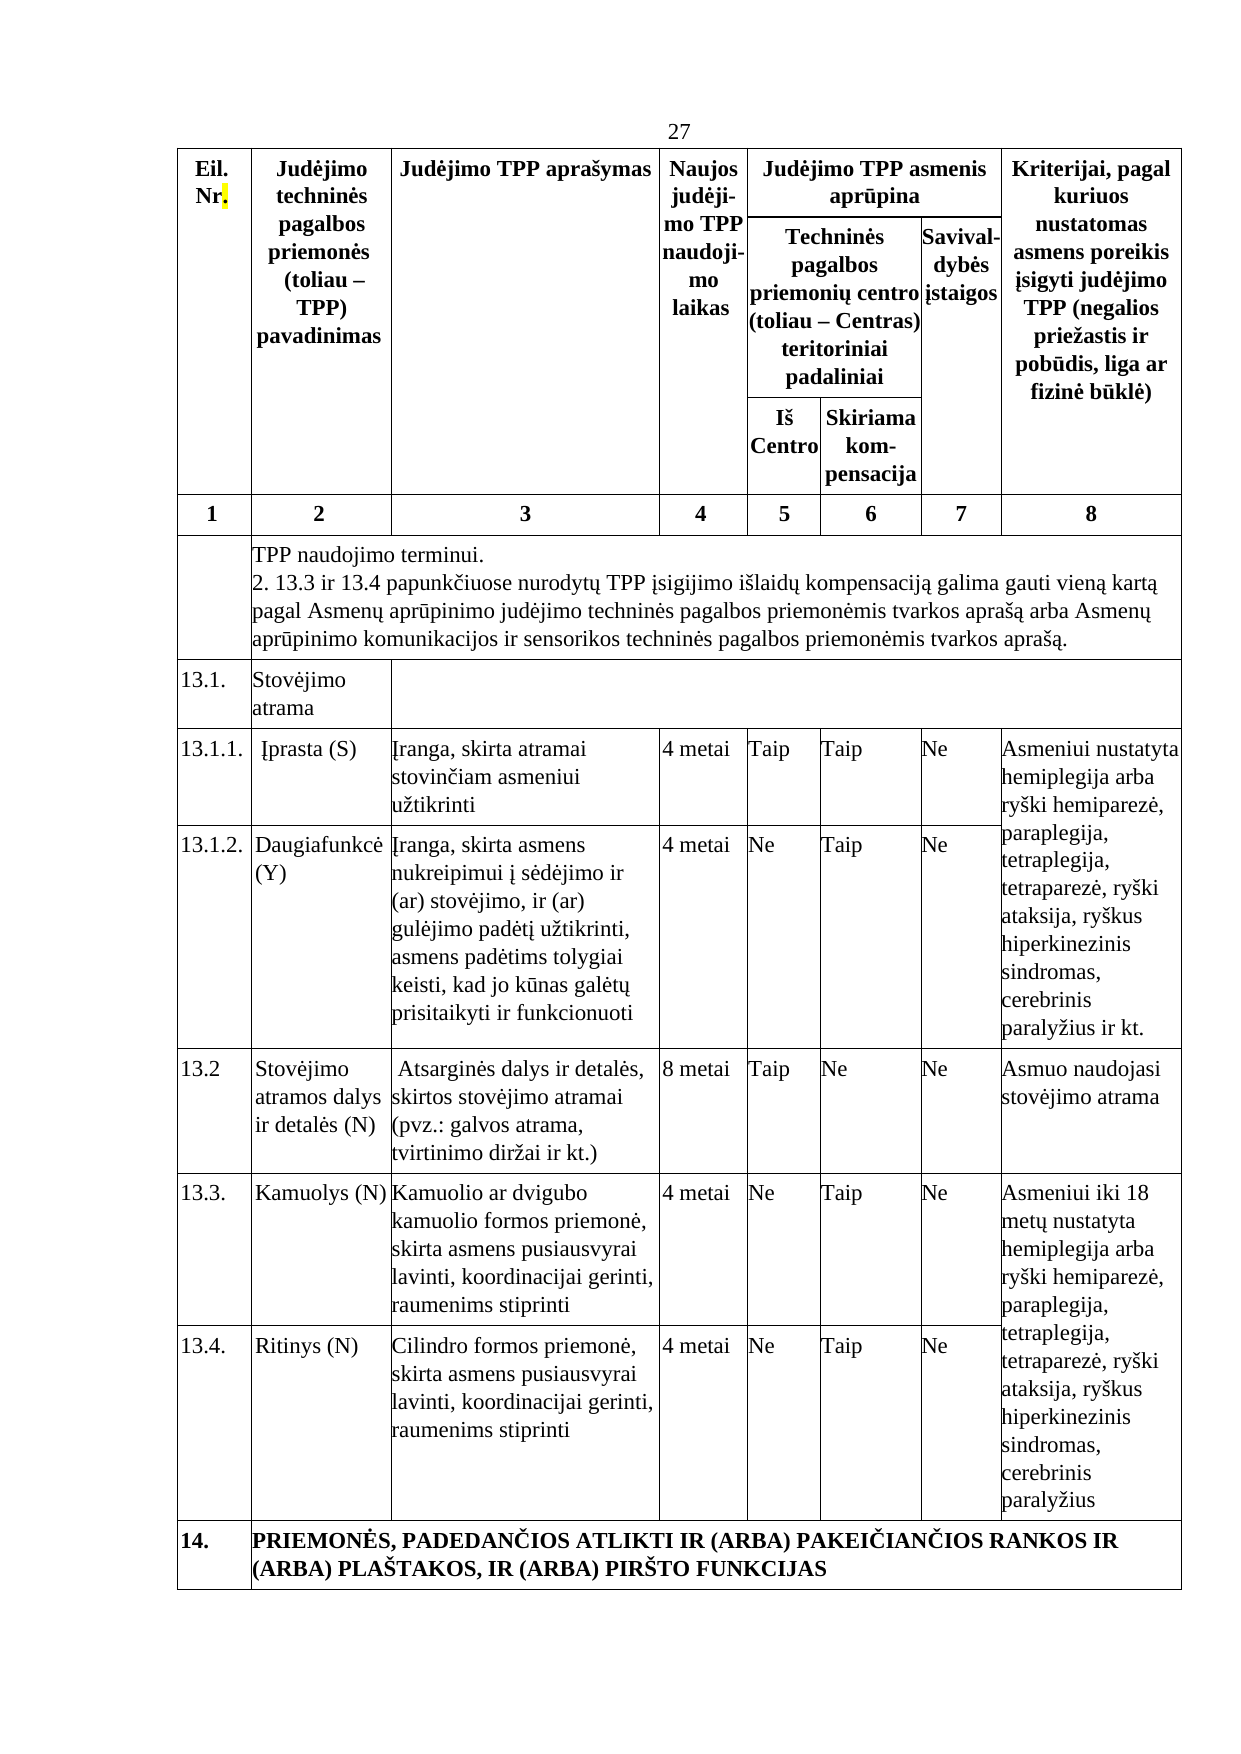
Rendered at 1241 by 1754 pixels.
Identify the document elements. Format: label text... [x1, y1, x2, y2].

table_header Kriterijai, pagal kuriuos nustatomas asmens poreikis įsigyti judėjimo TPP (negalios priežastis ir pobūdis, liga ar fizinė būklė) [1002, 149, 1181, 493]
table_cell Ne [922, 1174, 1001, 1325]
table_cell [392, 660, 1181, 728]
table_cell 14. [178, 1521, 251, 1589]
table_cell Atsarginės dalys ir detalės, skirtos stovėjimo atramai (pvz.: galvos atrama, tvirtinimo diržai ir kt.) [392, 1049, 659, 1172]
table_cell TPP naudojimo terminui. 2. 13.3 ir 13.4 papunkčiuose nurodytų TPP įsigijimo išlaidų kompensaciją galima gauti vieną kartą pagal Asmenų aprūpinimo judėjimo techninės pagalbos priemonėmis tvarkos aprašą arba Asmenų aprūpinimo komunikacijos ir sensorikos techninės pagalbos priemonėmis tvarkos aprašą. [252, 536, 1181, 659]
table_cell Stovėjimo atramos dalys ir detalės (N) [252, 1049, 391, 1172]
table_cell Ne [748, 826, 820, 1048]
table_cell Stovėjimo atrama [252, 660, 391, 728]
table_cell Kamuolys (N) [252, 1174, 391, 1325]
table_cell Ritinys (N) [252, 1326, 391, 1520]
table_cell Įprasta (S) [252, 729, 391, 824]
table_cell Taip [821, 826, 921, 1048]
table_cell 8 metai [660, 1049, 747, 1172]
table_cell Asmeniui iki 18 metų nustatyta hemiplegija arba ryški hemiparezė, paraplegija, tetraplegija, tetraparezė, ryški ataksija, ryškus hiperkinezinis sindromas, cerebrinis paralyžius [1002, 1174, 1181, 1520]
table_cell 5 [748, 495, 820, 534]
table_cell Cilindro formos priemonė, skirta asmens pusiausvyrai lavinti, koordinacijai gerinti, raumenims stiprinti [392, 1326, 659, 1520]
table_cell Taip [748, 1049, 820, 1172]
table_cell 1 [178, 495, 251, 534]
table_header Judėjimo techninės pagalbos priemonės (toliau – TPP) pavadinimas [252, 149, 391, 493]
table_cell 13.3. [178, 1174, 251, 1325]
table_header Naujos judėji- mo TPP naudoji-mo laikas [660, 149, 747, 493]
table_cell Taip [821, 1174, 921, 1325]
table_cell 4 metai [660, 826, 747, 1048]
table_header Judėjimo TPP aprašymas [392, 149, 659, 493]
table_cell 13.1.1. [178, 729, 251, 824]
table_cell 4 metai [660, 729, 747, 824]
table_cell Ne [922, 1326, 1001, 1520]
table_cell Skiriama kom-pensacija [821, 398, 921, 493]
table_cell 6 [821, 495, 921, 534]
table_cell 4 [660, 495, 747, 534]
table_header Eil. Nr. [178, 149, 251, 493]
table_cell [178, 536, 251, 659]
table_cell 13.4. [178, 1326, 251, 1520]
table_cell Taip [821, 1326, 921, 1520]
table_cell 13.2 [178, 1049, 251, 1172]
table_cell Kamuolio ar dvigubo kamuolio formos priemonė, skirta asmens pusiausvyrai lavinti, koordinacijai gerinti, raumenims stiprinti [392, 1174, 659, 1325]
table_cell 3 [392, 495, 659, 534]
table_cell Įranga, skirta asmens nukreipimui į sėdėjimo ir (ar) stovėjimo, ir (ar) gulėjimo padėtį užtikrinti, asmens padėtims tolygiai keisti, kad jo kūnas galėtų prisitaikyti ir funkcionuoti [392, 826, 659, 1048]
table_header Judėjimo TPP asmenis aprūpina [748, 149, 1001, 216]
table_cell Taip [821, 729, 921, 824]
table_cell 13.1.2. [178, 826, 251, 1048]
table_cell Daugiafunkcė (Y) [252, 826, 391, 1048]
table_cell Taip [748, 729, 820, 824]
table_cell Ne [748, 1174, 820, 1325]
table_cell Asmeniui nustatyta hemiplegija arba ryški hemiparezė, paraplegija, tetraplegija, tetraparezė, ryški ataksija, ryškus hiperkinezinis sindromas, cerebrinis paralyžius ir kt. [1002, 729, 1181, 1048]
table_cell Techninės pagalbos priemonių centro (toliau – Centras) teritoriniai padaliniai [748, 218, 921, 397]
table_cell 7 [922, 495, 1001, 534]
table_cell Įranga, skirta atramai stovinčiam asmeniui užtikrinti [392, 729, 659, 824]
table_cell Iš Centro [748, 398, 820, 493]
table_cell Ne [922, 826, 1001, 1048]
table_cell Savival-dybės įstaigos [922, 218, 1001, 493]
table_cell Ne [922, 1049, 1001, 1172]
table_cell 4 metai [660, 1326, 747, 1520]
table_cell Ne [748, 1326, 820, 1520]
table_cell 8 [1002, 495, 1181, 534]
table_cell Ne [922, 729, 1001, 824]
table_cell PRIEMONĖS, PADEDANČIOS ATLIKTI IR (ARBA) PAKEIČIANČIOS RANKOS IR (ARBA) PLAŠTAKOS, IR (ARBA) PIRŠTO FUNKCIJAS [252, 1521, 1181, 1589]
table_cell Asmuo naudojasi stovėjimo atrama [1002, 1049, 1181, 1172]
table_cell 4 metai [660, 1174, 747, 1325]
table_cell 13.1. [178, 660, 251, 728]
table_cell 2 [252, 495, 391, 534]
table_cell Ne [821, 1049, 921, 1172]
